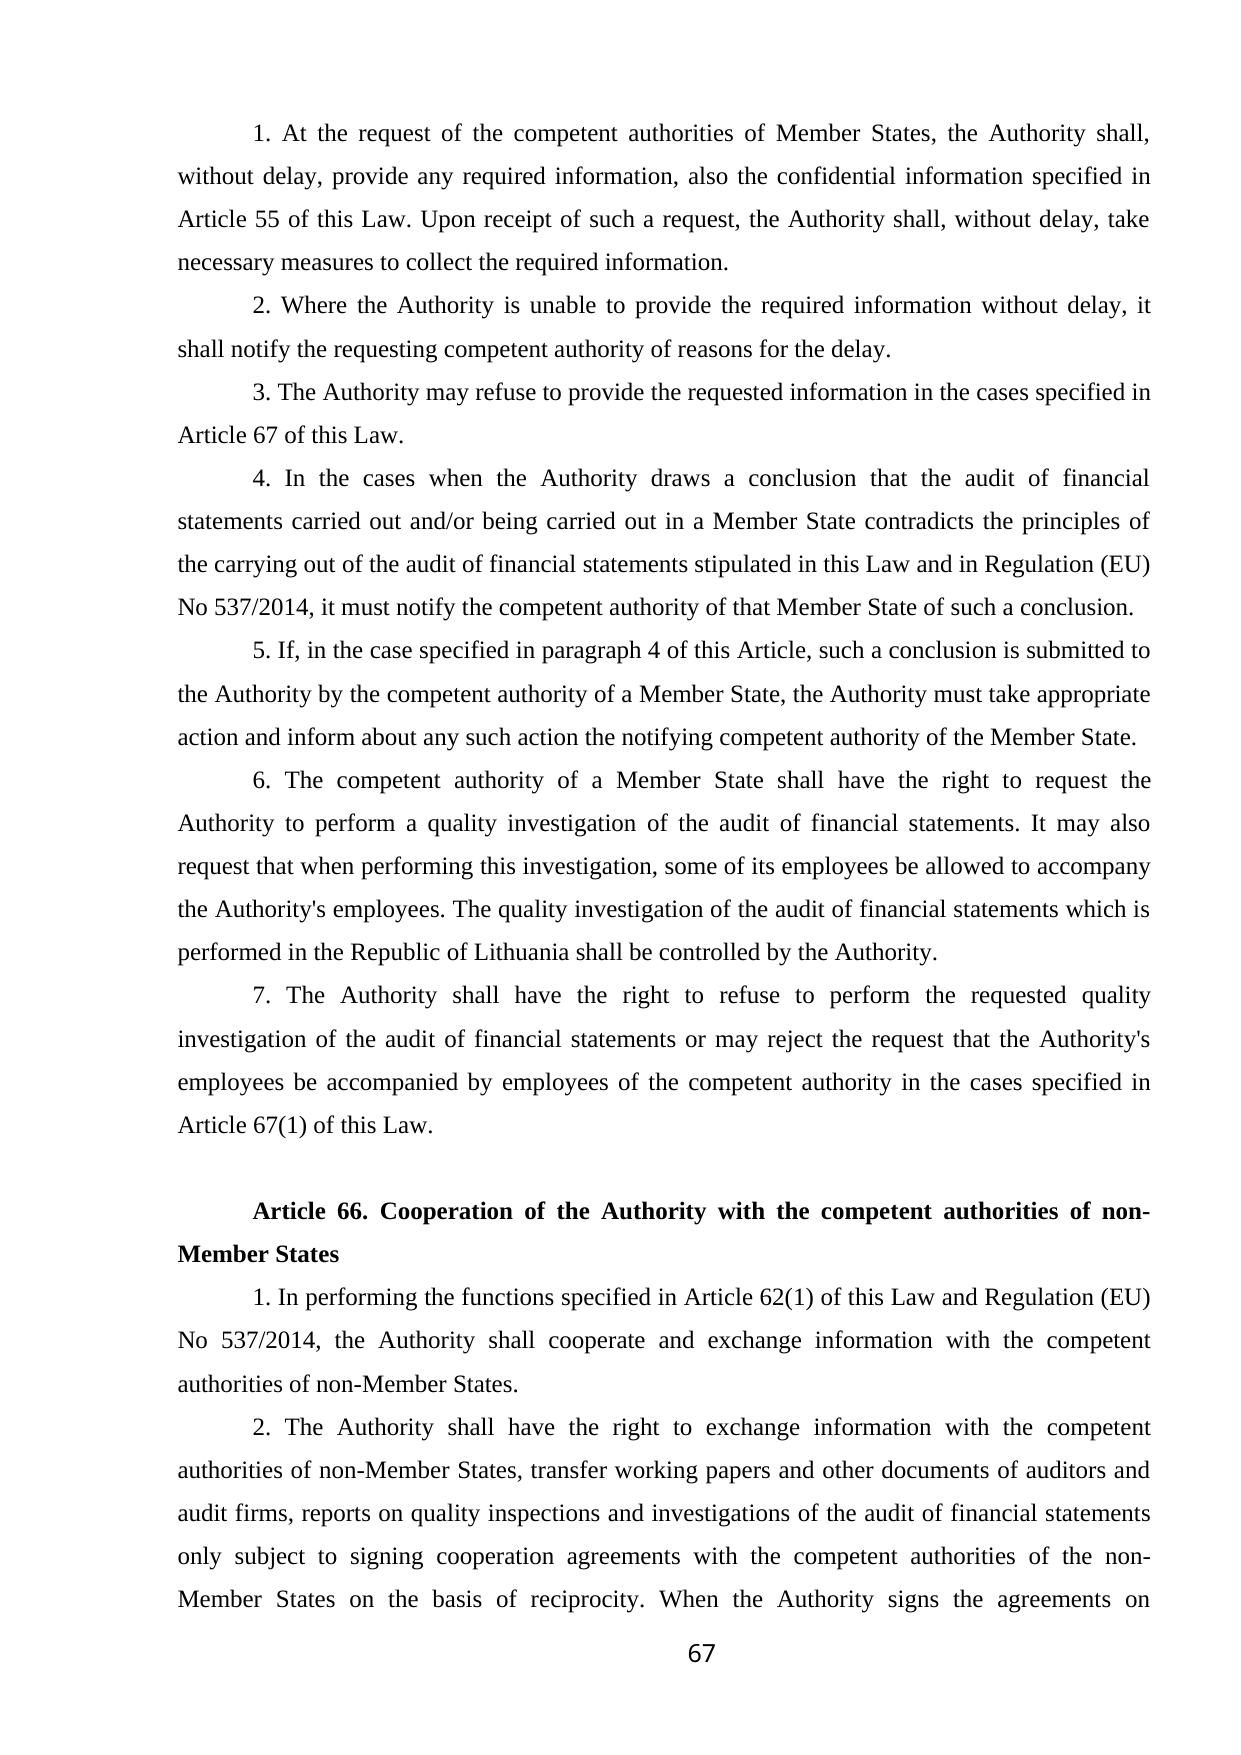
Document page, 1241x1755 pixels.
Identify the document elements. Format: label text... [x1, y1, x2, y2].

text 7. The Authority shall have the right to refuse to perform the requested quality investigation of the audit of financial statements or may reject the request that the Authority's employees be accompanied by employees of the competent authority in the cases specified in Article 67(1) of this Law. [177, 981, 1152, 1139]
text 4. In the cases when the Authority draws a conclusion that the audit of financial statements carried out and/or being carried out in a Member State contradicts the principles of the carrying out of the audit of financial statements stipulated in this Law and in Regulation (EU) No 537/2014, it must notify the competent authority of that Member State of such a conclusion. [177, 463, 1152, 621]
text 2. The Authority shall have the right to exchange information with the competent authorities of non-Member States, transfer working papers and other documents of auditors and audit firms, reports on quality inspections and investigations of the audit of financial statements only subject to signing cooperation agreements with the competent authorities of the non-Member States on the basis of reciprocity. When the Authority signs the agreements on [177, 1412, 1152, 1613]
text 5. If, in the case specified in paragraph 4 of this Article, such a conclusion is submitted to the Authority by the competent authority of a Member State, the Authority must take appropriate action and inform about any such action the notifying competent authority of the Member State. [177, 636, 1152, 751]
text 1. At the request of the competent authorities of Member States, the Authority shall, without delay, provide any required information, also the confidential information specified in Article 55 of this Law. Upon receipt of such a request, the Authority shall, without delay, take necessary measures to collect the required information. [177, 118, 1152, 276]
text 1. In performing the functions specified in Article 62(1) of this Law and Regulation (EU) No 537/2014, the Authority shall cooperate and exchange information with the competent authorities of non-Member States. [177, 1282, 1152, 1397]
text Article 66. Cooperation of the Authority with the competent authorities of non-Member States [177, 1196, 1152, 1268]
text 2. Where the Authority is unable to provide the required information without delay, it shall notify the requesting competent authority of reasons for the delay. [177, 291, 1152, 362]
text 3. The Authority may refuse to provide the requested information in the cases specified in Article 67 of this Law. [177, 377, 1152, 449]
text 6. The competent authority of a Member State shall have the right to request the Authority to perform a quality investigation of the audit of financial statements. It may also request that when performing this investigation, some of its employees be allowed to accompany the Authority's employees. The quality investigation of the audit of financial statements which is performed in the Republic of Lithuania shall be controlled by the Authority. [177, 765, 1152, 966]
